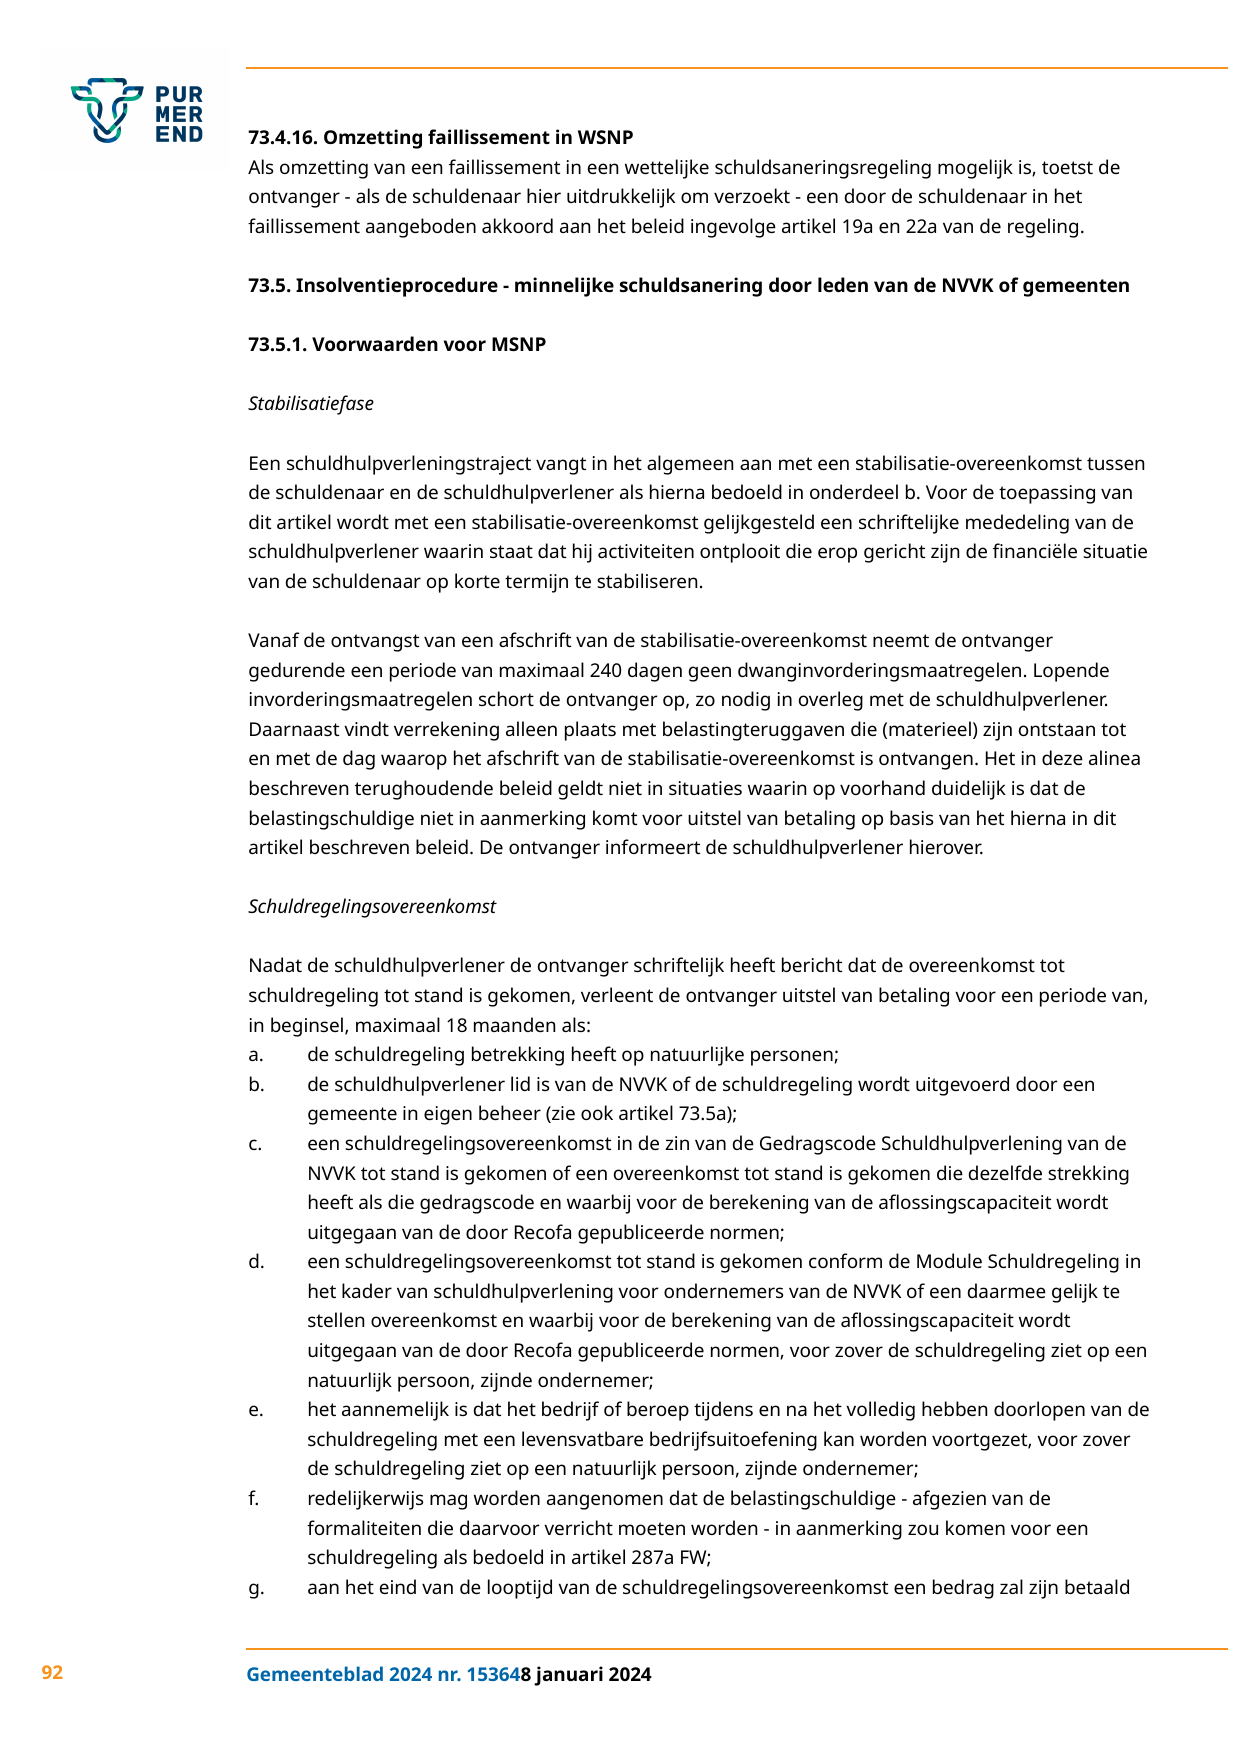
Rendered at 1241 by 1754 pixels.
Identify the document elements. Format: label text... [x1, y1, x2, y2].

list de schuldhulpverlener lid is van de NVVK of de schuldregeling wordt uitgevoerd door een gemeente in eigen beheer (zie ook artikel 73.5a); [248, 1071, 1152, 1126]
text Nadat de schuldhulpverlener de ontvanger schriftelijk heeft bericht dat de overeenkomst tot schuldregeling tot stand is gekomen, verleent de ontvanger uitstel van betaling voor een periode van, in beginsel, maximaal 18 maanden als: [248, 953, 1152, 1038]
picture [41, 47, 231, 172]
list een schuldregelingsovereenkomst in de zin van de Gedragscode Schuldhulpverlening van de NVVK tot stand is gekomen of een overeenkomst tot stand is gekomen die dezelfde strekking heeft als die gedragscode en waarbij voor de berekening van de aflossingscapaciteit wordt uitgegaan van de door Recofa gepubliceerde normen; [248, 1130, 1152, 1245]
text Een schuldhulpverleningstraject vangt in het algemeen aan met een stabilisatie-overeenkomst tussen de schuldenaar en de schuldhulpverlener als hierna bedoeld in onderdeel b. Voor de toepassing van dit artikel wordt met een stabilisatie-overeenkomst gelijkgesteld een schriftelijke mededeling van de schuldhulpverlener waarin staat dat hij activiteiten ontplooit die erop gericht zijn de financiële situatie van de schuldenaar op korte termijn te stabiliseren. [248, 450, 1152, 594]
text 73.5.1. Voorwaarden voor MSNP [248, 331, 1152, 357]
text Schuldregelingsovereenkomst [248, 893, 1152, 919]
list een schuldregelingsovereenkomst tot stand is gekomen conform de Module Schuldregeling in het kader van schuldhulpverlening voor ondernemers van de NVVK of een daarmee gelijk te stellen overeenkomst en waarbij voor de berekening van de aflossingscapaciteit wordt uitgegaan van de door Recofa gepubliceerde normen, voor zover de schuldregeling ziet op een natuurlijk persoon, zijnde ondernemer; [248, 1248, 1152, 1393]
list redelijkerwijs mag worden aangenomen dat de belastingschuldige - afgezien van de formaliteiten die daarvoor verricht moeten worden - in aanmerking zou komen voor een schuldregeling als bedoeld in artikel 287a FW; [248, 1485, 1152, 1570]
list het aannemelijk is dat het bedrijf of beroep tijdens en na het volledig hebben doorlopen van de schuldregeling met een levensvatbare bedrijfsuitoefening kan worden voortgezet, voor zover de schuldregeling ziet op een natuurlijk persoon, zijnde ondernemer; [248, 1396, 1152, 1481]
text Als omzetting van een faillissement in een wettelijke schuldsaneringsregeling mogelijk is, toetst de ontvanger - als de schuldenaar hier uitdrukkelijk om verzoekt - een door de schuldenaar in het faillissement aangeboden akkoord aan het beleid ingevolge artikel 19a en 22a van de regeling. [248, 154, 1152, 239]
list de schuldregeling betrekking heeft op natuurlijke personen; [248, 1041, 1152, 1067]
list aan het eind van de looptijd van de schuldregelingsovereenkomst een bedrag zal zijn betaald [248, 1574, 1152, 1600]
text Vanaf de ontvangst van een afschrift van de stabilisatie-overeenkomst neemt de ontvanger gedurende een periode van maximaal 240 dagen geen dwanginvorderingsmaatregelen. Lopende invorderingsmaatregelen schort de ontvanger op, zo nodig in overleg met de schuldhulpverlener. Daarnaast vindt verrekening alleen plaats met belastingteruggaven die (materieel) zijn ontstaan tot en met de dag waarop het afschrift van de stabilisatie-overeenkomst is ontvangen. Het in deze alinea beschreven terughoudende beleid geldt niet in situaties waarin op voorhand duidelijk is dat de belastingschuldige niet in aanmerking komt voor uitstel van betaling op basis van het hierna in dit artikel beschreven beleid. De ontvanger informeert de schuldhulpverlener hierover. [248, 627, 1152, 860]
text 73.5. Insolventieprocedure - minnelijke schuldsanering door leden van de NVVK of gemeenten [248, 272, 1152, 298]
text 73.4.16. Omzetting faillissement in WSNP [248, 124, 1152, 150]
text Stabilisatiefase [248, 391, 1152, 416]
